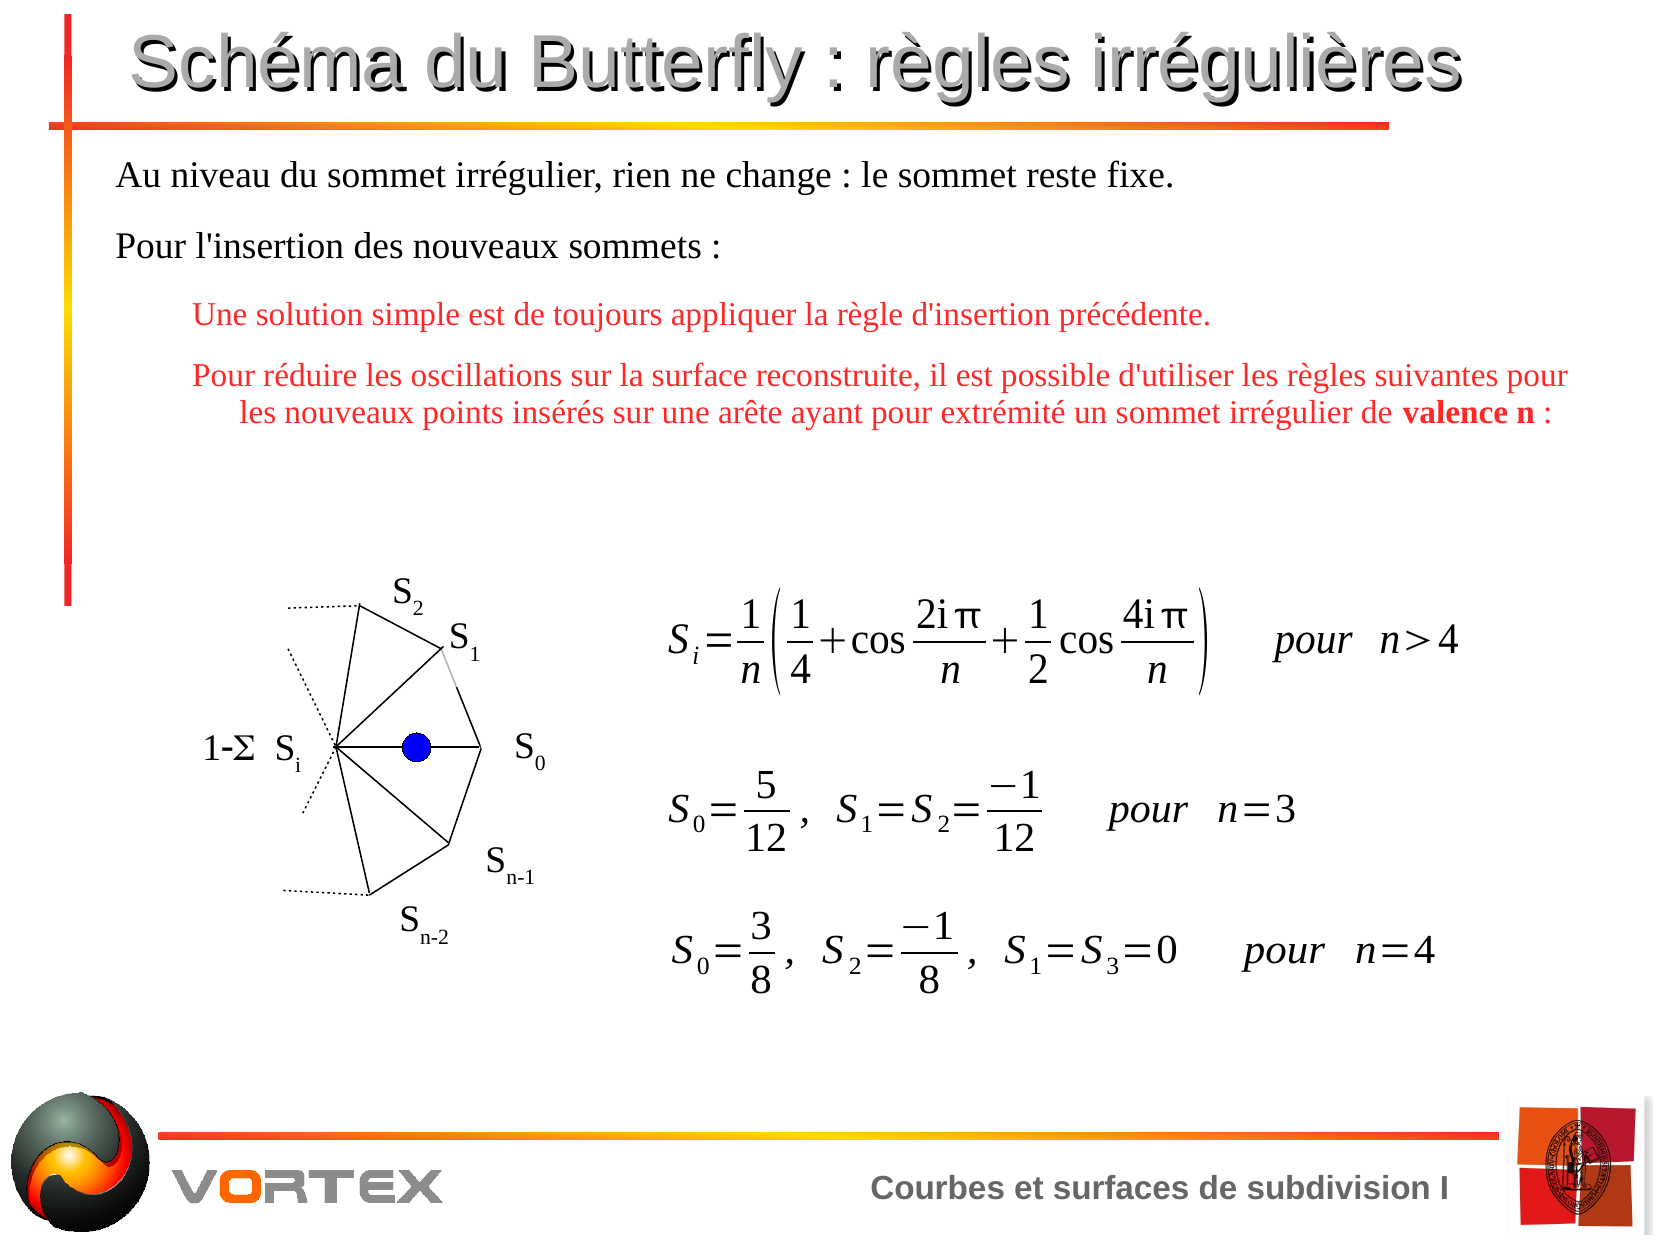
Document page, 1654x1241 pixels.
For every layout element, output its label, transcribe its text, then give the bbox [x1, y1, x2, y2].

title Schéma du Butterfly : règles irrégulières [82, 4, 1509, 120]
picture [1505, 1096, 1653, 1235]
picture [11, 1092, 443, 1232]
text_box S0 [480, 717, 601, 788]
text_box S2 [358, 562, 451, 638]
text_box 1- Si [187, 719, 340, 790]
list Au niveau du sommet irrégulier, rien ne change : le sommet reste fixe. Pour l'insertion des nouveaux sommets : Une solution simple est de toujours appliquer la règle d'insertion précédente. Pour réduire les oscillations sur la surface reconstruite, il est possible d'utiliser les règles suivantes pour les nouveaux points insérés sur une arête ayant pour extrémité un sommet irrégulier de valence n : [97, 153, 1571, 1109]
text_box Sn-1 [451, 831, 601, 902]
text_box S2 [358, 608, 417, 638]
chart [662, 903, 1443, 1002]
text_box S1 [434, 607, 533, 688]
text_box [402, 732, 432, 762]
chart [659, 584, 1465, 698]
text_box Sn-2 [365, 891, 488, 976]
chart [659, 762, 1303, 860]
